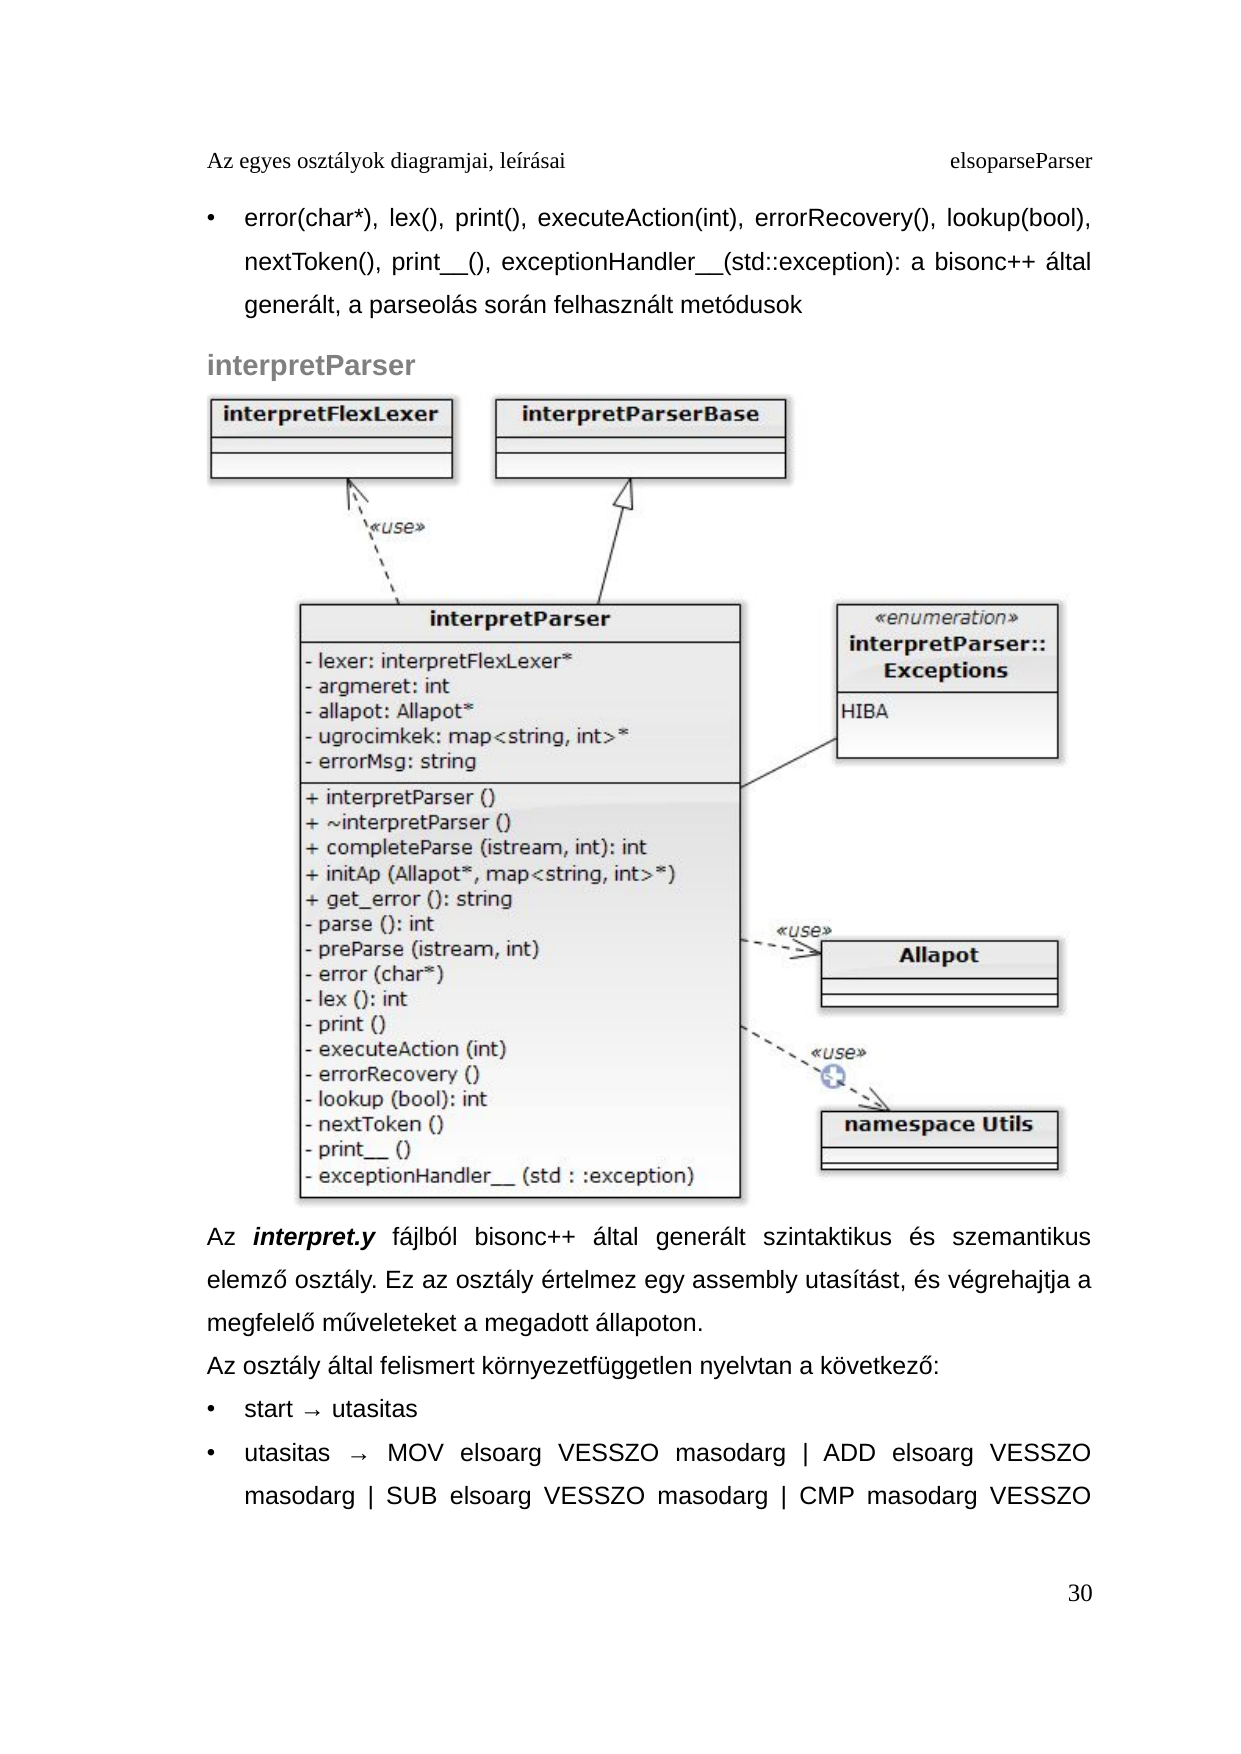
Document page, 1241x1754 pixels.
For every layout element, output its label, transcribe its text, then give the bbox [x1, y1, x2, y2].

text Az osztály által felismert környezetfüggetlen nyelvtan a következő: [207, 1351, 1093, 1380]
subtitle interpretParser [207, 347, 1093, 381]
list utasitas → MOV elsoarg VESSZO masodarg | ADD elsoarg VESSZO masodarg | SUB elsoarg VESSZO masodarg | CMP masodarg VESSZO [207, 1438, 1093, 1510]
text Az interpret.y fájlból bisonc++ által generált szintaktikus és szemantikus elemző osztály. Ez az osztály értelmez egy assembly utasítást, és végrehajtja a megfelelő műveleteket a megadott állapoton. [207, 1222, 1093, 1337]
picture [206, 393, 1073, 1208]
list start → utasitas [207, 1394, 1093, 1423]
list error(char*), lex(), print(), executeAction(int), errorRecovery(), lookup(bool), nextToken(), print__(), exceptionHandler__(std::exception): a bisonc++ által generált, a parseolás során felhasznált metódusok [207, 203, 1093, 318]
